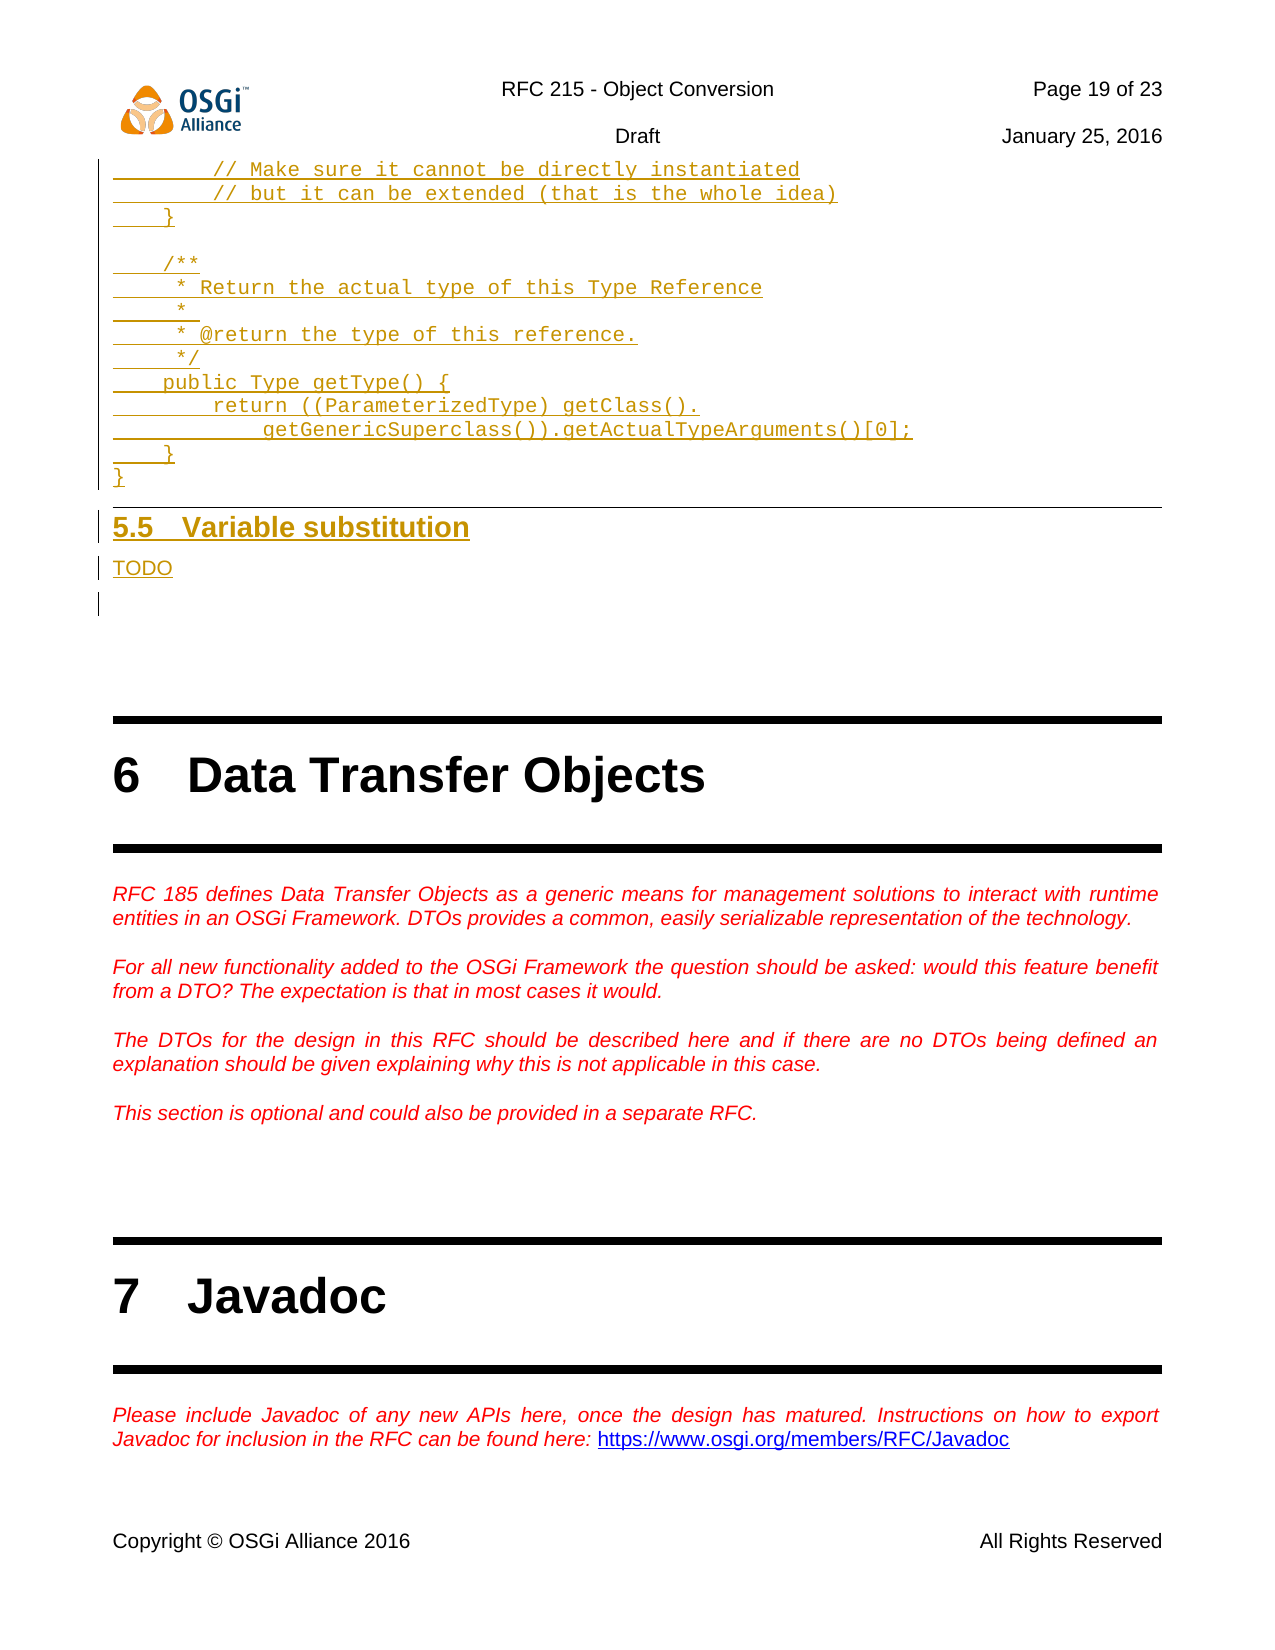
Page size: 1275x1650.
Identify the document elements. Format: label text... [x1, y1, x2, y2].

text */ [112, 348, 1162, 372]
text Please include Javadoc of any new APIs here, once the design has matured. Instructions on how to export Javadoc for inclusion in the RFC can be found here: https://www.osgi.org/members/RFC/Javadoc [112, 1403, 1162, 1451]
text } [112, 466, 1162, 490]
text } [112, 443, 1162, 466]
text // Make sure it cannot be directly instantiated [112, 159, 1162, 183]
subtitle Variable substitution [112, 508, 1162, 543]
text getGenericSuperclass()).getActualTypeArguments()[0]; [112, 419, 1162, 443]
text * Return the actual type of this Type Reference [112, 277, 1162, 301]
text /** [112, 253, 1162, 277]
text For all new functionality added to the OSGi Framework the question should be asked: would this feature benefit from a DTO? The expectation is that in most cases it would. [112, 955, 1162, 1003]
text RFC 185 defines Data Transfer Objects as a generic means for management solutions to interact with runtime entities in an OSGi Framework. DTOs provides a common, easily serializable representation of the technology. [112, 882, 1162, 930]
text * @return the type of this reference. [112, 324, 1162, 348]
text return ((ParameterizedType) getClass(). [112, 395, 1162, 419]
subtitle Data Transfer Objects [112, 717, 1162, 853]
text } [112, 206, 1162, 230]
text TODO [112, 556, 1162, 580]
text // but it can be extended (that is the whole idea) [112, 183, 1162, 206]
text This section is optional and could also be provided in a separate RFC. [112, 1101, 1162, 1124]
text public Type getType() { [112, 372, 1162, 395]
text * [112, 301, 1162, 324]
picture [113, 78, 257, 142]
subtitle Javadoc [112, 1238, 1162, 1374]
text The DTOs for the design in this RFC should be described here and if there are no DTOs being defined an explanation should be given explaining why this is not applicable in this case. [112, 1028, 1162, 1076]
